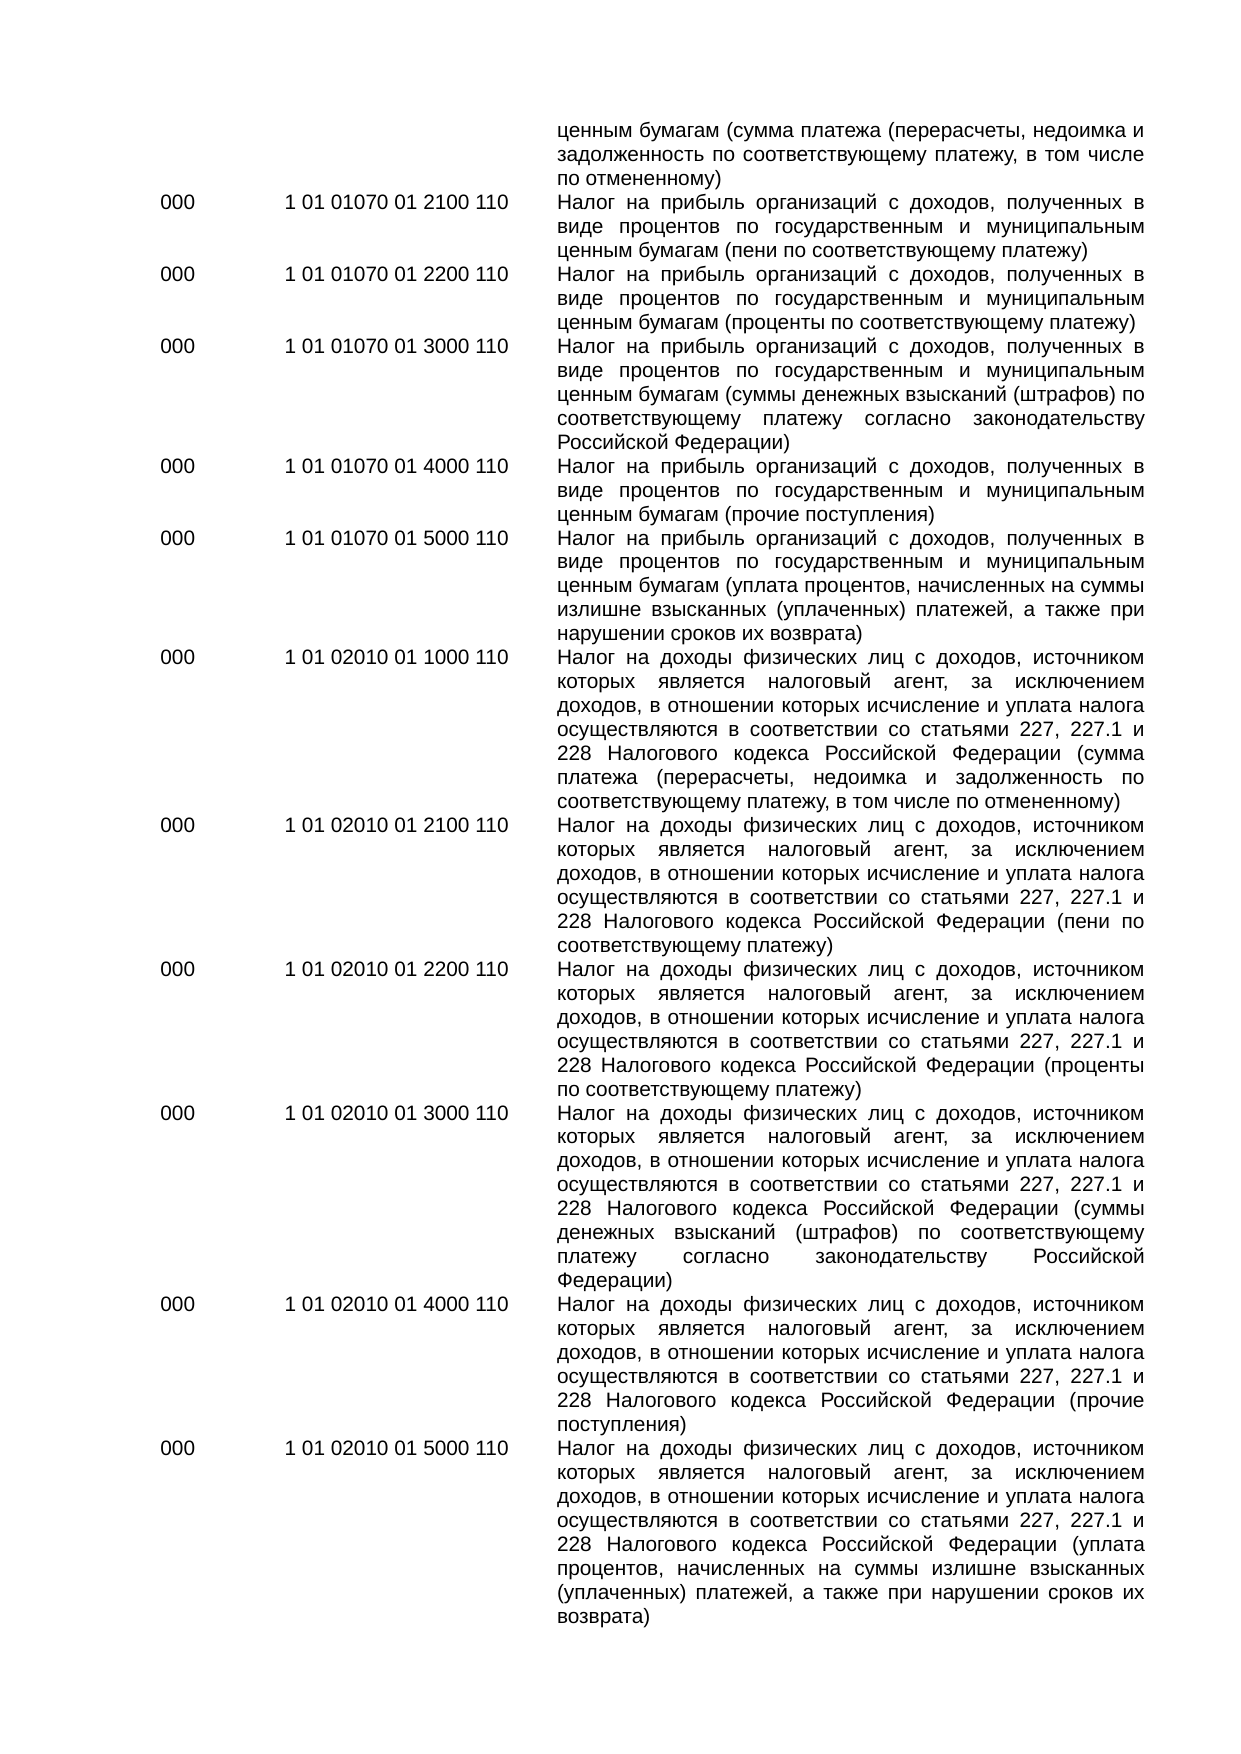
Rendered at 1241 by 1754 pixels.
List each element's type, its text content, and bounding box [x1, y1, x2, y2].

table_cell 1 01 02010 01 1000 110 [237, 645, 556, 813]
table_cell Налог на прибыль организаций с доходов, полученных в виде процентов по государственным и муниципальным ценным бумагам (уплата процентов, начисленных на суммы излишне взысканных (уплаченных) платежей, а также при нарушении сроков их возврата) [556, 525, 1146, 645]
table_cell 000 [118, 645, 237, 813]
table_cell 000 [118, 525, 237, 645]
table_cell ценным бумагам (сумма платежа (перерасчеты, недоимка и задолженность по соответствующему платежу, в том числе по отмененному) [556, 118, 1146, 190]
table_cell 000 [118, 957, 237, 1100]
table_cell 000 [118, 190, 237, 262]
table_cell 000 [118, 334, 237, 453]
table_cell 1 01 01070 01 5000 110 [237, 525, 556, 645]
table_cell 000 [118, 813, 237, 957]
table_cell Налог на прибыль организаций с доходов, полученных в виде процентов по государственным и муниципальным ценным бумагам (суммы денежных взысканий (штрафов) по соответствующему платежу согласно законодательству Российской Федерации) [556, 334, 1146, 453]
table_cell Налог на доходы физических лиц с доходов, источником которых является налоговый агент, за исключением доходов, в отношении которых исчисление и уплата налога осуществляются в соответствии со статьями 227, 227.1 и 228 Налогового кодекса Российской Федерации (пени по соответствующему платежу) [556, 813, 1146, 957]
table_cell Налог на доходы физических лиц с доходов, источником которых является налоговый агент, за исключением доходов, в отношении которых исчисление и уплата налога осуществляются в соответствии со статьями 227, 227.1 и 228 Налогового кодекса Российской Федерации (проценты по соответствующему платежу) [556, 957, 1146, 1100]
table_cell 1 01 01070 01 2100 110 [237, 190, 556, 262]
table_cell Налог на доходы физических лиц с доходов, источником которых является налоговый агент, за исключением доходов, в отношении которых исчисление и уплата налога осуществляются в соответствии со статьями 227, 227.1 и 228 Налогового кодекса Российской Федерации (прочие поступления) [556, 1292, 1146, 1436]
table_cell [118, 118, 237, 190]
table_cell Налог на доходы физических лиц с доходов, источником которых является налоговый агент, за исключением доходов, в отношении которых исчисление и уплата налога осуществляются в соответствии со статьями 227, 227.1 и 228 Налогового кодекса Российской Федерации (уплата процентов, начисленных на суммы излишне взысканных (уплаченных) платежей, а также при нарушении сроков их возврата) [556, 1436, 1146, 1627]
table_cell 1 01 02010 01 2200 110 [237, 957, 556, 1100]
table_cell 1 01 02010 01 3000 110 [237, 1100, 556, 1292]
table_cell 1 01 01070 01 2200 110 [237, 262, 556, 334]
table_cell 1 01 02010 01 4000 110 [237, 1292, 556, 1436]
table_cell 000 [118, 454, 237, 525]
table_cell 1 01 02010 01 2100 110 [237, 813, 556, 957]
table_cell Налог на прибыль организаций с доходов, полученных в виде процентов по государственным и муниципальным ценным бумагам (проценты по соответствующему платежу) [556, 262, 1146, 334]
table_cell 1 01 01070 01 4000 110 [237, 454, 556, 525]
table_cell 1 01 02010 01 5000 110 [237, 1436, 556, 1627]
table_cell 000 [118, 1100, 237, 1292]
table_cell 1 01 01070 01 3000 110 [237, 334, 556, 453]
table_cell 000 [118, 1436, 237, 1627]
table_cell Налог на доходы физических лиц с доходов, источником которых является налоговый агент, за исключением доходов, в отношении которых исчисление и уплата налога осуществляются в соответствии со статьями 227, 227.1 и 228 Налогового кодекса Российской Федерации (сумма платежа (перерасчеты, недоимка и задолженность по соответствующему платежу, в том числе по отмененному) [556, 645, 1146, 813]
table_cell 000 [118, 1292, 237, 1436]
table_cell Налог на прибыль организаций с доходов, полученных в виде процентов по государственным и муниципальным ценным бумагам (пени по соответствующему платежу) [556, 190, 1146, 262]
table_cell Налог на прибыль организаций с доходов, полученных в виде процентов по государственным и муниципальным ценным бумагам (прочие поступления) [556, 454, 1146, 525]
table_cell Налог на доходы физических лиц с доходов, источником которых является налоговый агент, за исключением доходов, в отношении которых исчисление и уплата налога осуществляются в соответствии со статьями 227, 227.1 и 228 Налогового кодекса Российской Федерации (суммы денежных взысканий (штрафов) по соответствующему платежу согласно законодательству Российской Федерации) [556, 1100, 1146, 1292]
table_cell [237, 118, 556, 190]
table_cell 000 [118, 262, 237, 334]
